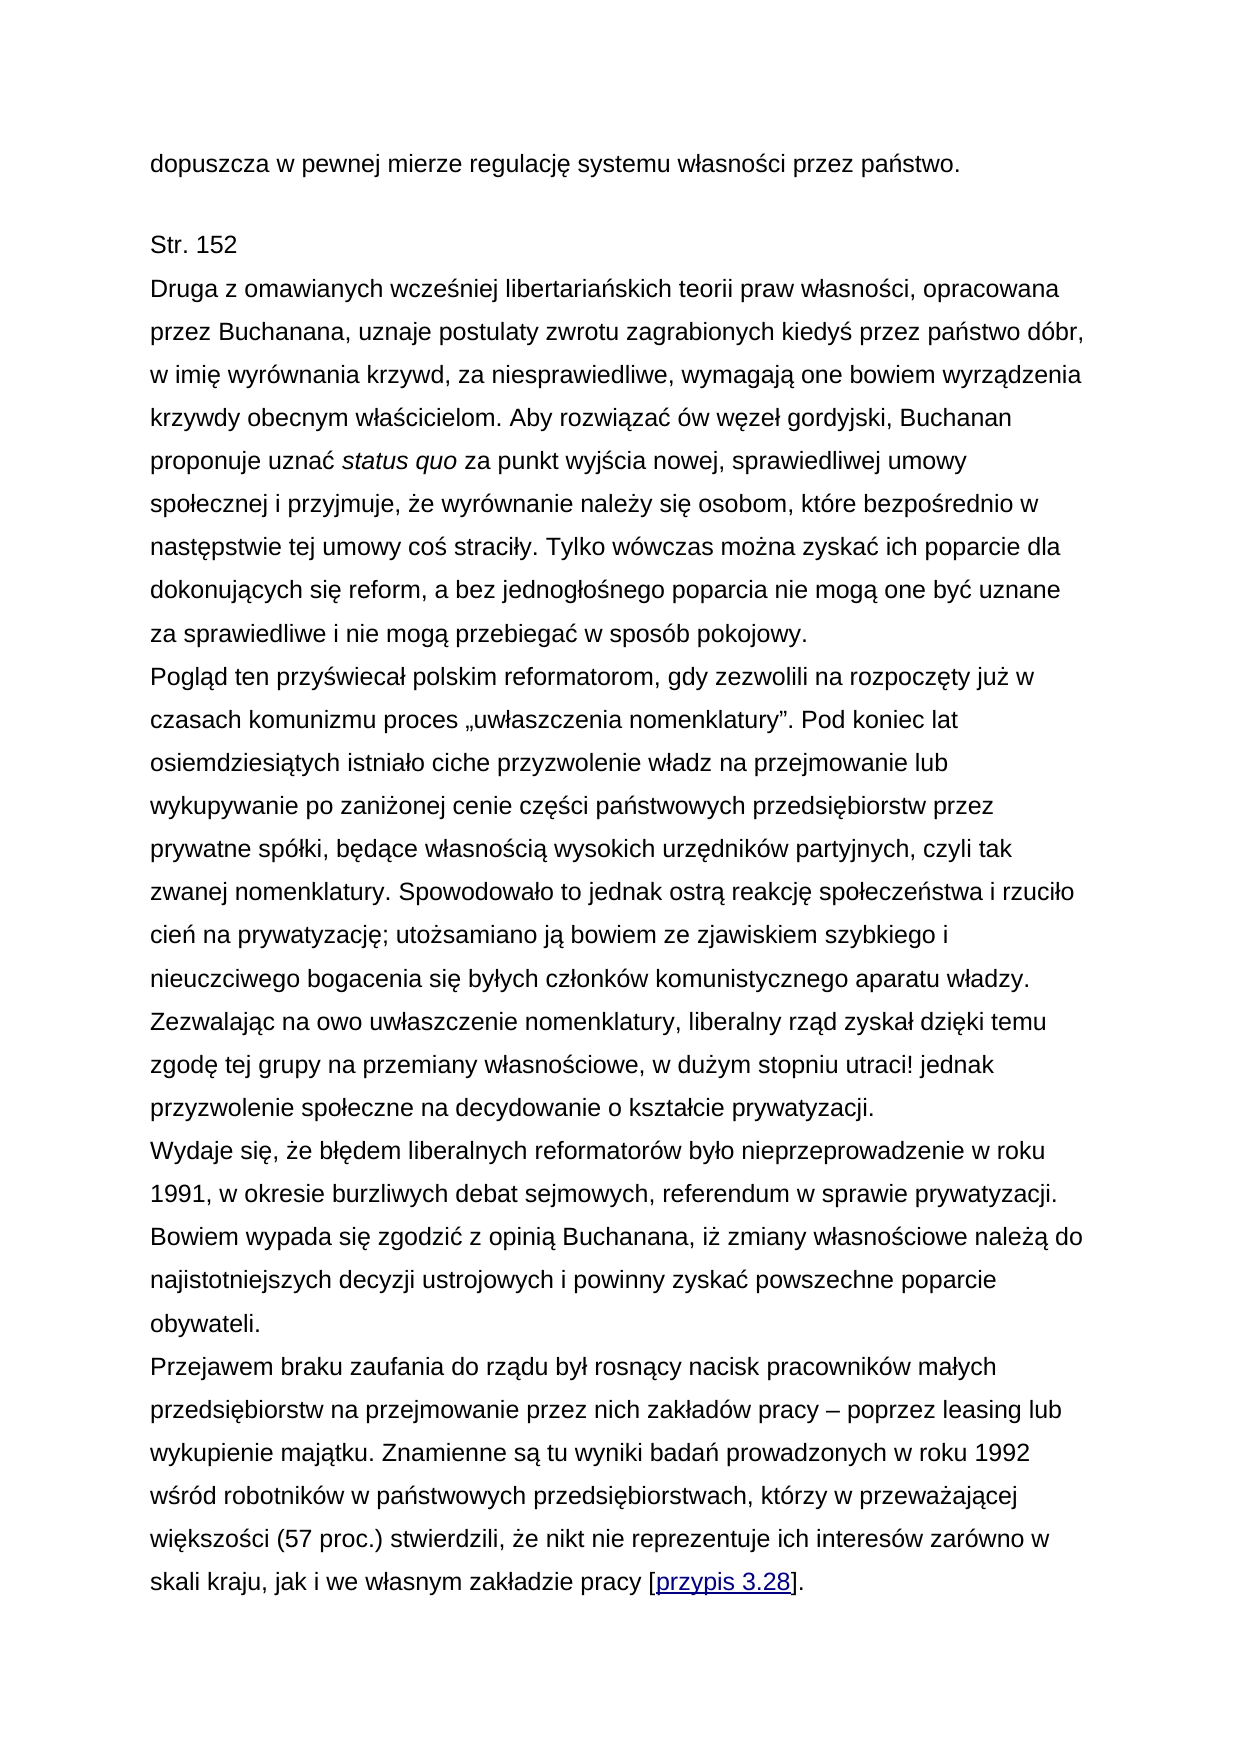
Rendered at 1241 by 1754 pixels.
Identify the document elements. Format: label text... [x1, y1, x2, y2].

text Str. 152 [150, 231, 1091, 259]
text Przejawem braku zaufania do rządu był rosnący nacisk pracowników małych przedsiębiorstw na przejmowanie przez nich zakładów pracy – poprzez leasing lub wykupienie majątku. Znamienne są tu wyniki badań prowadzonych w roku 1992 wśród robotników w państwowych przedsiębiorstwach, którzy w przeważającej większości (57 proc.) stwierdzili, że nikt nie reprezentuje ich interesów zarówno w skali kraju, jak i we własnym zakładzie pracy [przypis 3.28]. [150, 1352, 1091, 1596]
text dopuszcza w pewnej mierze regulację systemu własności przez państwo. [150, 149, 1091, 178]
text Pogląd ten przyświecał polskim reformatorom, gdy zezwolili na rozpoczęty już w czasach komunizmu proces „uwłaszczenia nomenklatury”. Pod koniec lat osiemdziesiątych istniało ciche przyzwolenie władz na przejmowanie lub wykupywanie po zaniżonej cenie części państwowych przedsiębiorstw przez prywatne spółki, będące własnością wysokich urzędników partyjnych, czyli tak zwanej nomenklatury. Spowodowało to jednak ostrą reakcję społeczeństwa i rzuciło cień na prywatyzację; utożsamiano ją bowiem ze zjawiskiem szybkiego i nieuczciwego bogacenia się byłych członków komunistycznego aparatu władzy. Zezwalając na owo uwłaszczenie nomenklatury, liberalny rząd zyskał dzięki temu zgodę tej grupy na przemiany własnościowe, w dużym stopniu utraci! jednak przyzwolenie społeczne na decydowanie o kształcie prywatyzacji. [150, 662, 1091, 1122]
text Wydaje się, że błędem liberalnych reformatorów było nieprzeprowadzenie w roku 1991, w okresie burzliwych debat sejmowych, referendum w sprawie prywatyzacji. Bowiem wypada się zgodzić z opinią Buchanana, iż zmiany własnościowe należą do najistotniejszych decyzji ustrojowych i powinny zyskać powszechne poparcie obywateli. [150, 1136, 1091, 1337]
text Druga z omawianych wcześniej libertariańskich teorii praw własności, opracowana przez Buchanana, uznaje postulaty zwrotu zagrabionych kiedyś przez państwo dóbr, w imię wyrównania krzywd, za niesprawiedliwe, wymagają one bowiem wyrządzenia krzywdy obecnym właścicielom. Aby rozwiązać ów węzeł gordyjski, Buchanan proponuje uznać status quo za punkt wyjścia nowej, sprawiedliwej umowy społecznej i przyjmuje, że wyrównanie należy się osobom, które bezpośrednio w następstwie tej umowy coś straciły. Tylko wówczas można zyskać ich poparcie dla dokonujących się reform, a bez jednogłośnego poparcia nie mogą one być uznane za sprawiedliwe i nie mogą przebiegać w sposób pokojowy. [150, 274, 1091, 647]
